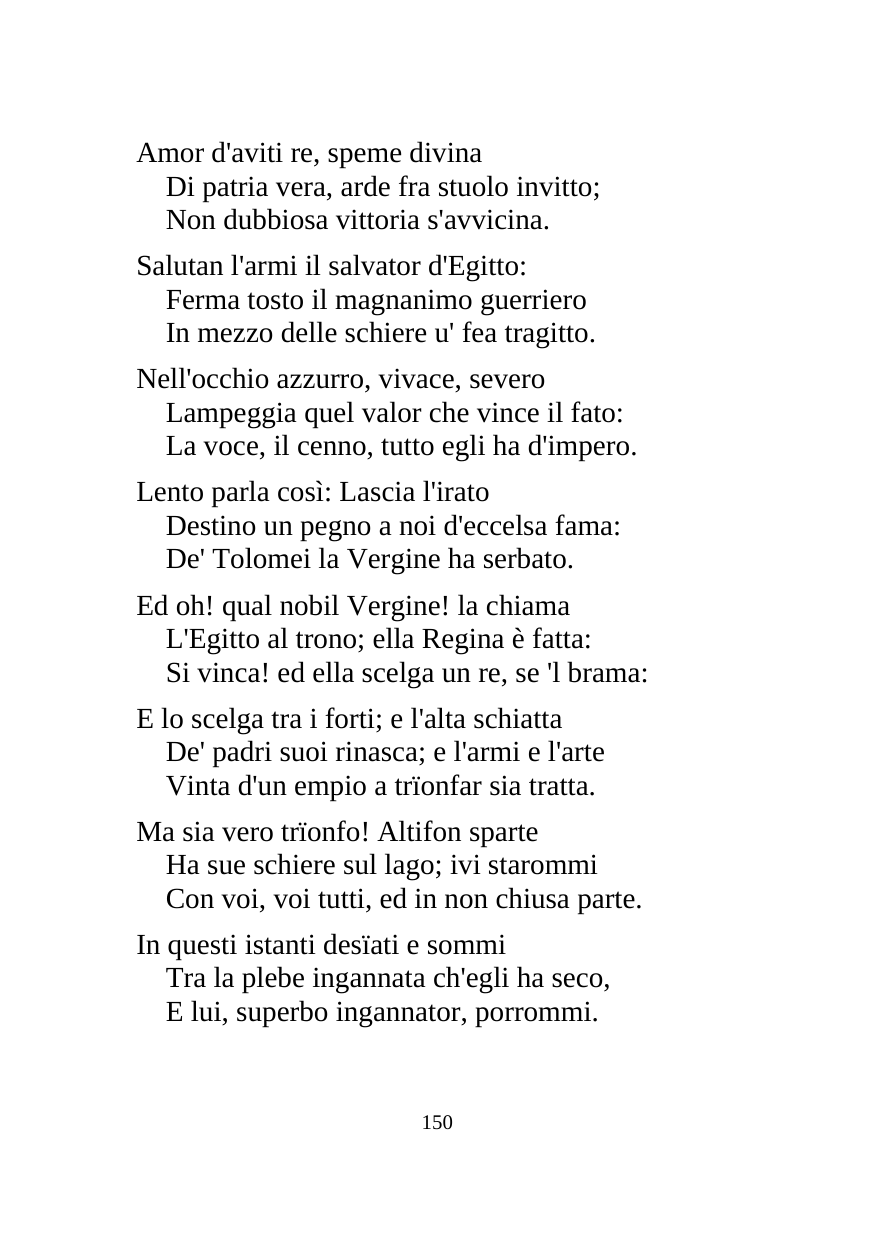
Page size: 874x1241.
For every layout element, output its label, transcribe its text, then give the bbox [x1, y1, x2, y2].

text Lento parla così: Lascia l'irato Destino un pegno a noi d'eccelsa fama: De' Tolomei la Vergine ha serbato. [136, 474, 768, 575]
text E lo scelga tra i forti; e l'alta schiatta De' padri suoi rinasca; e l'armi e l'arte Vinta d'un empio a trïonfar sia tratta. [136, 701, 768, 801]
text In questi istanti desïati e sommi Tra la plebe ingannata ch'egli ha seco, E lui, superbo ingannator, porrommi. [136, 927, 768, 1028]
text Nell'occhio azzurro, vivace, severo Lampeggia quel valor che vince il fato: La voce, il cenno, tutto egli ha d'impero. [136, 361, 768, 462]
text Ed oh! qual nobil Vergine! la chiama L'Egitto al trono; ella Regina è fatta: Si vinca! ed ella scelga un re, se 'l brama: [136, 588, 768, 688]
text Amor d'aviti re, speme divina Di patria vera, arde fra stuolo invitto; Non dubbiosa vittoria s'avvicina. [136, 135, 768, 236]
text Salutan l'armi il salvator d'Egitto: Ferma tosto il magnanimo guerriero In mezzo delle schiere u' fea tragitto. [136, 248, 768, 349]
text Ma sia vero trïonfo! Altifon sparte Ha sue schiere sul lago; ivi starommi Con voi, voi tutti, ed in non chiusa parte. [136, 814, 768, 914]
